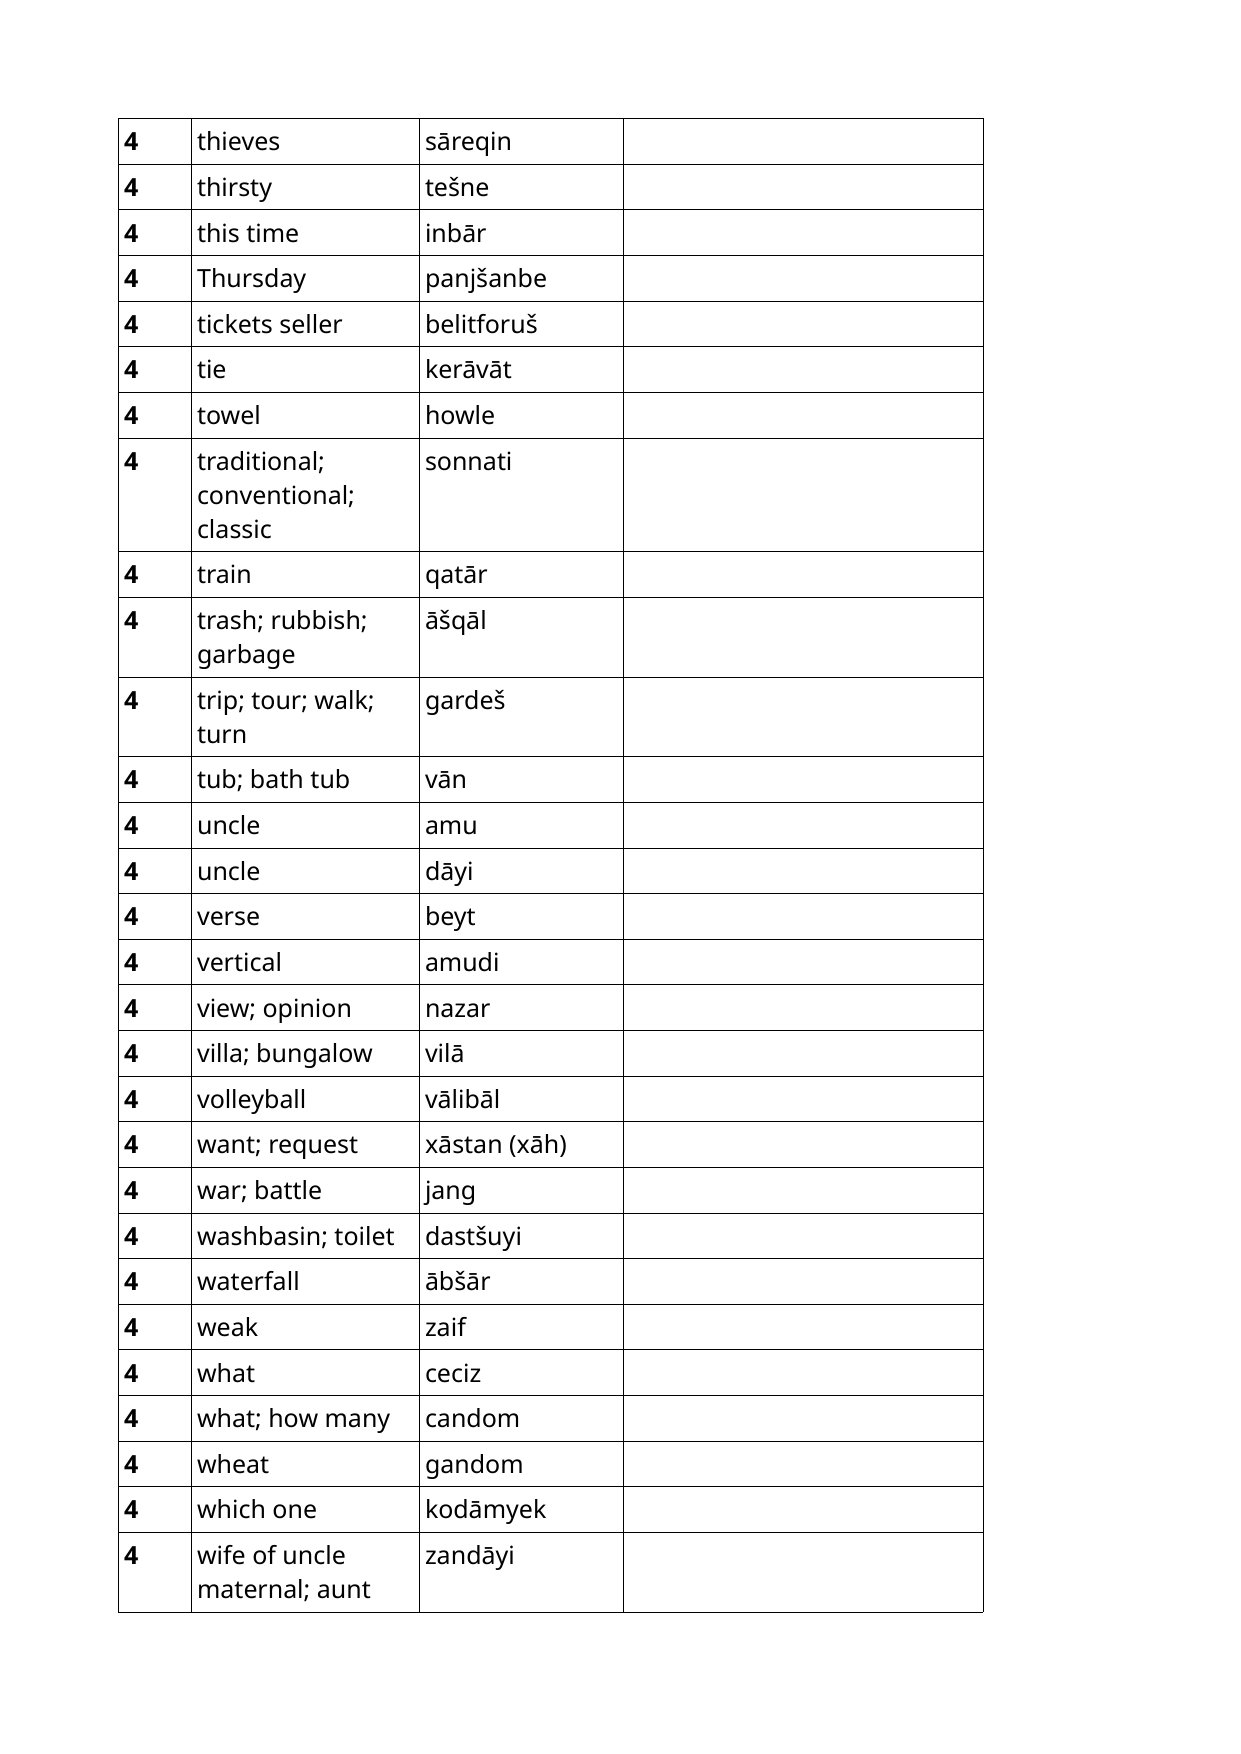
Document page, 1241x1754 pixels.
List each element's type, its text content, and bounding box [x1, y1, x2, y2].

table_cell vālibāl [420, 1077, 623, 1121]
table_cell 4 [119, 1396, 191, 1441]
table_cell 4 [119, 393, 191, 437]
table_cell [624, 1396, 983, 1441]
table_cell [624, 210, 983, 255]
table_cell [624, 849, 983, 893]
table_cell 4 [119, 347, 191, 392]
table_cell tickets seller [192, 302, 419, 346]
table_cell war; battle [192, 1168, 419, 1212]
table_cell 4 [119, 1259, 191, 1304]
table_cell howle [420, 393, 623, 437]
table_cell [624, 1259, 983, 1304]
table_cell traditional; conventional; classic [192, 439, 419, 551]
table_cell 4 [119, 1442, 191, 1486]
table_cell [624, 552, 983, 597]
table_cell belitforuš [420, 302, 623, 346]
table_cell verse [192, 894, 419, 939]
table_cell tešne [420, 165, 623, 209]
table_cell [624, 894, 983, 939]
table_cell [624, 1077, 983, 1121]
table_cell what; how many [192, 1396, 419, 1441]
table_cell weak [192, 1305, 419, 1349]
table_cell 4 [119, 803, 191, 847]
table_cell 4 [119, 119, 191, 164]
table_cell 4 [119, 1350, 191, 1395]
table_cell vertical [192, 940, 419, 984]
table_cell trash; rubbish; garbage [192, 598, 419, 677]
table_cell zaif [420, 1305, 623, 1349]
table_cell [624, 940, 983, 984]
table_cell villa; bungalow [192, 1031, 419, 1076]
table_cell kerāvāt [420, 347, 623, 392]
table_cell candom [420, 1396, 623, 1441]
table_cell zandāyi [420, 1533, 623, 1612]
table_cell kodāmyek [420, 1487, 623, 1532]
table_cell āšqāl [420, 598, 623, 677]
table_cell [624, 256, 983, 301]
table_cell [624, 1214, 983, 1258]
table_cell 4 [119, 940, 191, 984]
table_cell waterfall [192, 1259, 419, 1304]
table_cell panjšanbe [420, 256, 623, 301]
table_cell amu [420, 803, 623, 847]
table_cell [624, 1031, 983, 1076]
table_cell vān [420, 757, 623, 802]
table_cell vilā [420, 1031, 623, 1076]
table_cell 4 [119, 1168, 191, 1212]
table_cell jang [420, 1168, 623, 1212]
table_cell sonnati [420, 439, 623, 551]
table_cell [624, 302, 983, 346]
table_cell gardeš [420, 678, 623, 756]
table_cell 4 [119, 678, 191, 756]
table_cell [624, 985, 983, 1030]
table_cell [624, 757, 983, 802]
table_cell uncle [192, 849, 419, 893]
table_cell this time [192, 210, 419, 255]
table_cell 4 [119, 1122, 191, 1167]
table_cell thieves [192, 119, 419, 164]
table_cell 4 [119, 1077, 191, 1121]
table_cell [624, 1305, 983, 1349]
table_cell gandom [420, 1442, 623, 1486]
table_cell sāreqin [420, 119, 623, 164]
table_cell 4 [119, 985, 191, 1030]
table_cell 4 [119, 1487, 191, 1532]
table_cell 4 [119, 849, 191, 893]
table_cell [624, 1350, 983, 1395]
table_cell xāstan (xāh) [420, 1122, 623, 1167]
table_cell [624, 165, 983, 209]
table_cell [624, 119, 983, 164]
table_cell Thursday [192, 256, 419, 301]
table_cell trip; tour; walk; turn [192, 678, 419, 756]
table_cell 4 [119, 1031, 191, 1076]
table_cell 4 [119, 1214, 191, 1258]
table_cell want; request [192, 1122, 419, 1167]
table_cell 4 [119, 757, 191, 802]
table_cell inbār [420, 210, 623, 255]
table_cell [624, 439, 983, 551]
table_cell beyt [420, 894, 623, 939]
table_cell uncle [192, 803, 419, 847]
table_cell nazar [420, 985, 623, 1030]
table_cell [624, 1168, 983, 1212]
table_cell thirsty [192, 165, 419, 209]
table_cell [624, 1533, 983, 1612]
table_cell ceciz [420, 1350, 623, 1395]
table_cell [624, 1122, 983, 1167]
table_cell volleyball [192, 1077, 419, 1121]
table_cell what [192, 1350, 419, 1395]
table_cell dastšuyi [420, 1214, 623, 1258]
table_cell 4 [119, 439, 191, 551]
table_cell 4 [119, 1305, 191, 1349]
table_cell [624, 347, 983, 392]
table_cell train [192, 552, 419, 597]
table_cell [624, 803, 983, 847]
table_cell wheat [192, 1442, 419, 1486]
table_cell towel [192, 393, 419, 437]
table_cell 4 [119, 552, 191, 597]
table_cell 4 [119, 302, 191, 346]
table_cell view; opinion [192, 985, 419, 1030]
table_cell which one [192, 1487, 419, 1532]
table_cell 4 [119, 598, 191, 677]
table_cell tie [192, 347, 419, 392]
table_cell dāyi [420, 849, 623, 893]
table_cell washbasin; toilet [192, 1214, 419, 1258]
table_cell amudi [420, 940, 623, 984]
table_cell tub; bath tub [192, 757, 419, 802]
table_cell wife of uncle maternal; aunt [192, 1533, 419, 1612]
table_cell 4 [119, 256, 191, 301]
table_cell 4 [119, 894, 191, 939]
table_cell [624, 1442, 983, 1486]
table_cell [624, 1487, 983, 1532]
table_cell [624, 598, 983, 677]
table_cell ābšār [420, 1259, 623, 1304]
table_cell 4 [119, 165, 191, 209]
table_cell qatār [420, 552, 623, 597]
table_cell 4 [119, 210, 191, 255]
table_cell [624, 393, 983, 437]
table_cell [624, 678, 983, 756]
table_cell 4 [119, 1533, 191, 1612]
